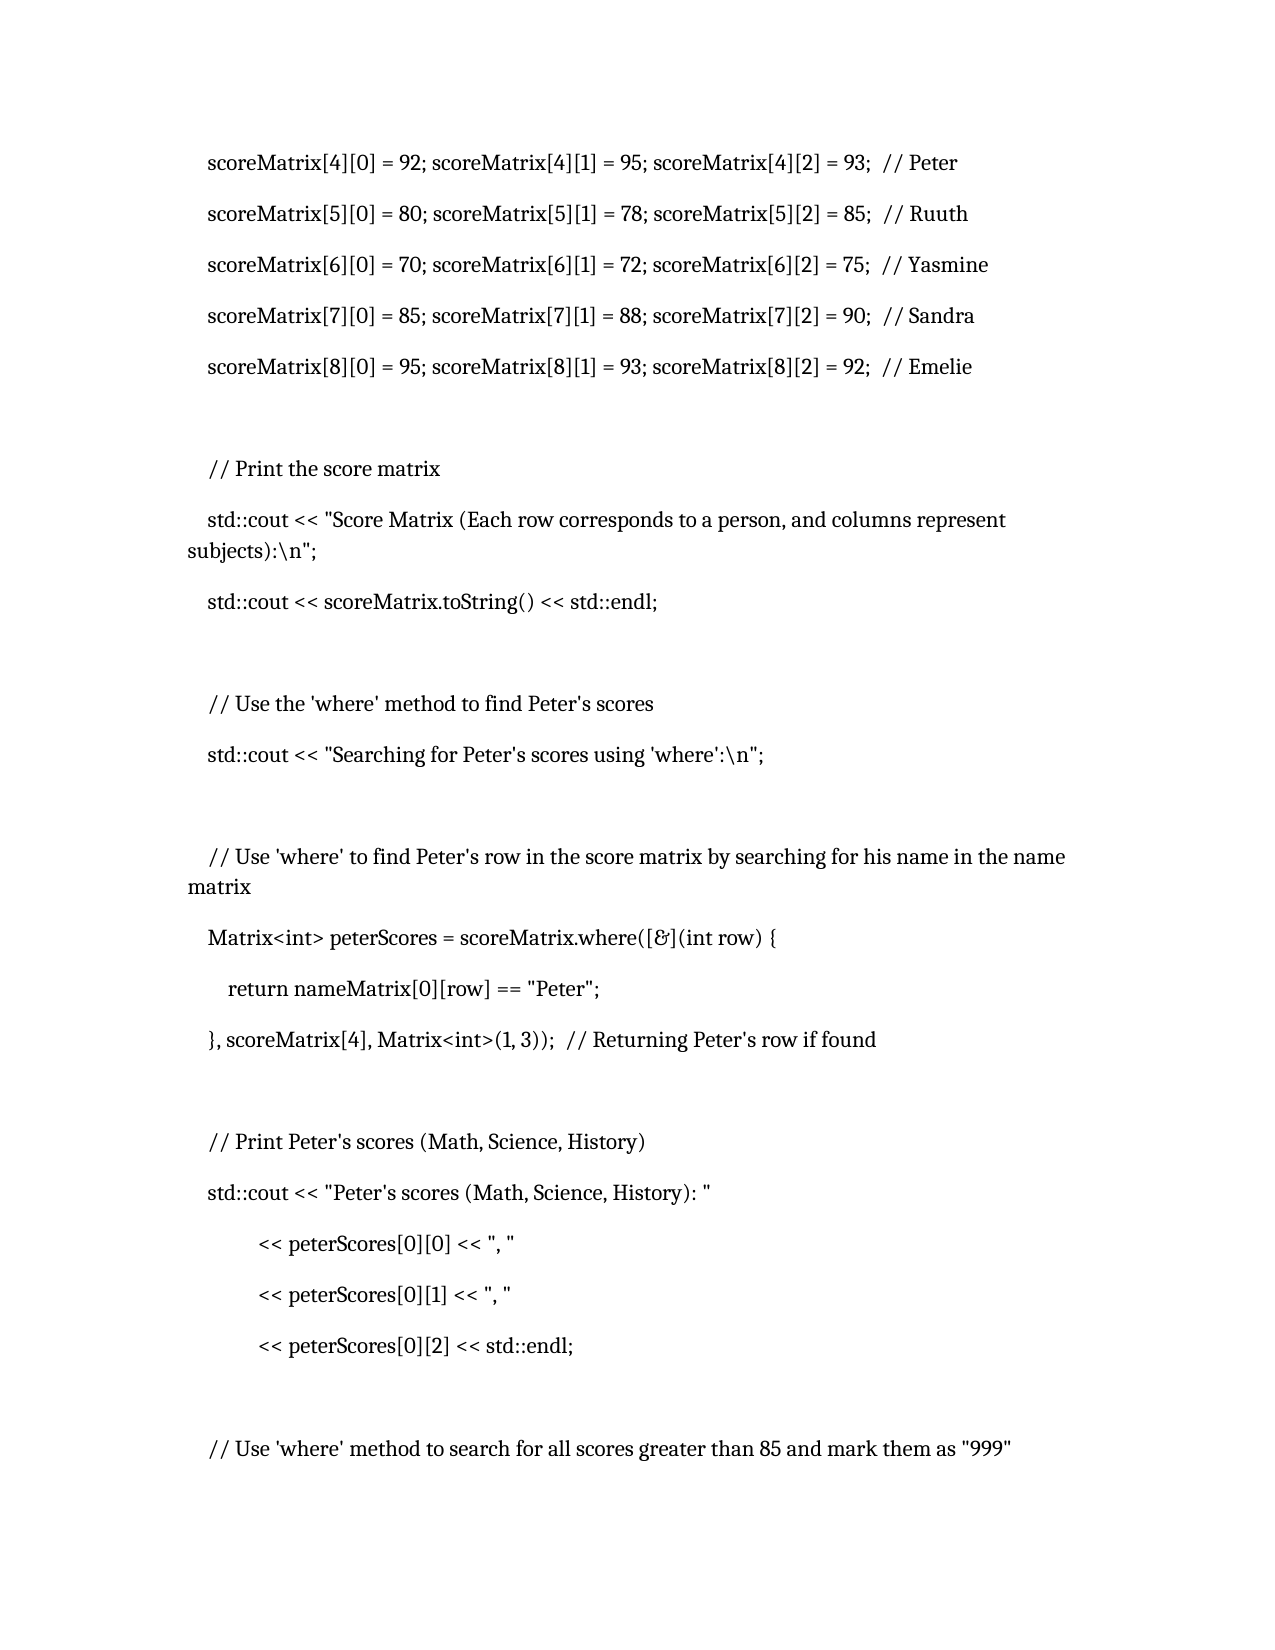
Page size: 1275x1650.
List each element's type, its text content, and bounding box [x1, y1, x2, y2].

text // Use the 'where' method to find Peter's scores [187, 691, 1087, 717]
text << peterScores[0][0] << ", " [187, 1231, 1087, 1258]
text << peterScores[0][2] << std::endl; [187, 1333, 1087, 1360]
text std::cout << "Score Matrix (Each row corresponds to a person, and columns represent subjects):\n"; [187, 507, 1087, 564]
text // Print Peter's scores (Math, Science, History) [187, 1129, 1087, 1156]
text scoreMatrix[5][0] = 80; scoreMatrix[5][1] = 78; scoreMatrix[5][2] = 85; // Ruuth [187, 201, 1087, 227]
text // Print the score matrix [187, 456, 1087, 483]
text scoreMatrix[6][0] = 70; scoreMatrix[6][1] = 72; scoreMatrix[6][2] = 75; // Yasmine [187, 252, 1087, 278]
text }, scoreMatrix[4], Matrix<int>(1, 3)); // Returning Peter's row if found [187, 1027, 1087, 1053]
text scoreMatrix[8][0] = 95; scoreMatrix[8][1] = 93; scoreMatrix[8][2] = 92; // Emelie [187, 354, 1087, 381]
text scoreMatrix[7][0] = 85; scoreMatrix[7][1] = 88; scoreMatrix[7][2] = 90; // Sandra [187, 303, 1087, 329]
text std::cout << "Searching for Peter's scores using 'where':\n"; [187, 742, 1087, 768]
text // Use 'where' to find Peter's row in the score matrix by searching for his name in the name matrix [187, 844, 1087, 900]
text Matrix<int> peterScores = scoreMatrix.where([&](int row) { [187, 925, 1087, 951]
text // Use 'where' method to search for all scores greater than 85 and mark them as "999" [187, 1435, 1087, 1462]
text << peterScores[0][1] << ", " [187, 1282, 1087, 1309]
text std::cout << "Peter's scores (Math, Science, History): " [187, 1180, 1087, 1207]
text return nameMatrix[0][row] == "Peter"; [187, 976, 1087, 1002]
text scoreMatrix[4][0] = 92; scoreMatrix[4][1] = 95; scoreMatrix[4][2] = 93; // Peter [187, 150, 1087, 176]
text std::cout << scoreMatrix.toString() << std::endl; [187, 588, 1087, 615]
